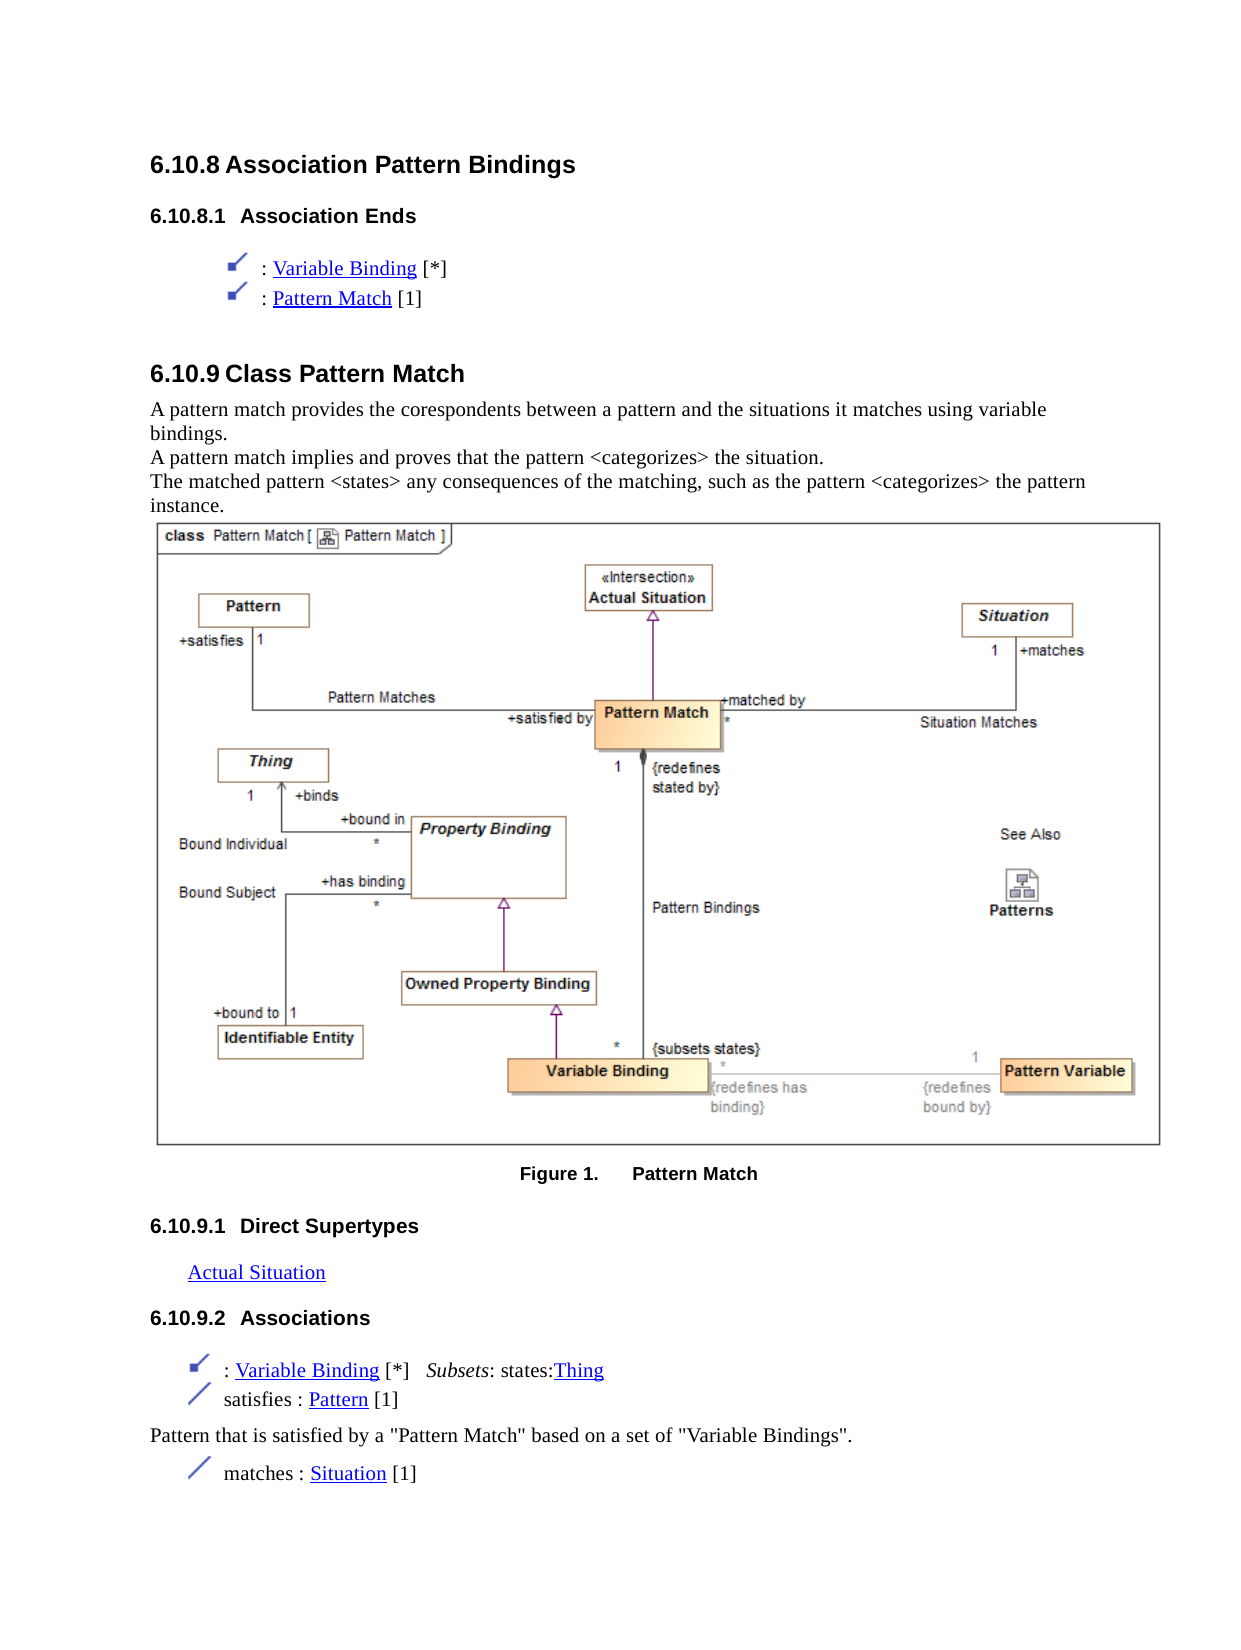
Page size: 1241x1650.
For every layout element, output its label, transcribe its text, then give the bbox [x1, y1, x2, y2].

text : Variable Binding [*] Subsets: states:Thing [187, 1352, 1090, 1382]
subtitle Class Pattern Match [150, 359, 1090, 388]
text A pattern match provides the corespondents between a pattern and the situations it matches using variable bindings. A pattern match implies and proves that the pattern <categorizes> the situation. The matched pattern <states> any consequences of the matching, such as the pattern <categorizes> the pattern instance. [150, 397, 1090, 516]
picture [187, 1381, 213, 1407]
subtitle Direct Supertypes [150, 1214, 1090, 1238]
subtitle Associations [150, 1306, 1090, 1330]
text matches : Situation [1] [187, 1455, 1090, 1485]
subtitle Association Pattern Bindings [150, 150, 1090, 179]
text : Pattern Match [1] [150, 280, 1090, 309]
text Actual Situation [187, 1260, 1090, 1284]
text satisfies : Pattern [1] [187, 1382, 1090, 1411]
picture [150, 516, 1166, 1151]
picture [225, 279, 251, 305]
text : Variable Binding [*] [150, 250, 1090, 280]
list Pattern Match [187, 1163, 1090, 1185]
picture [187, 1351, 213, 1377]
picture [187, 1455, 213, 1481]
text Pattern that is satisfied by a "Pattern Match" based on a set of "Variable Bindings". [150, 1423, 1090, 1447]
subtitle Association Ends [150, 204, 1090, 228]
picture [225, 250, 251, 276]
